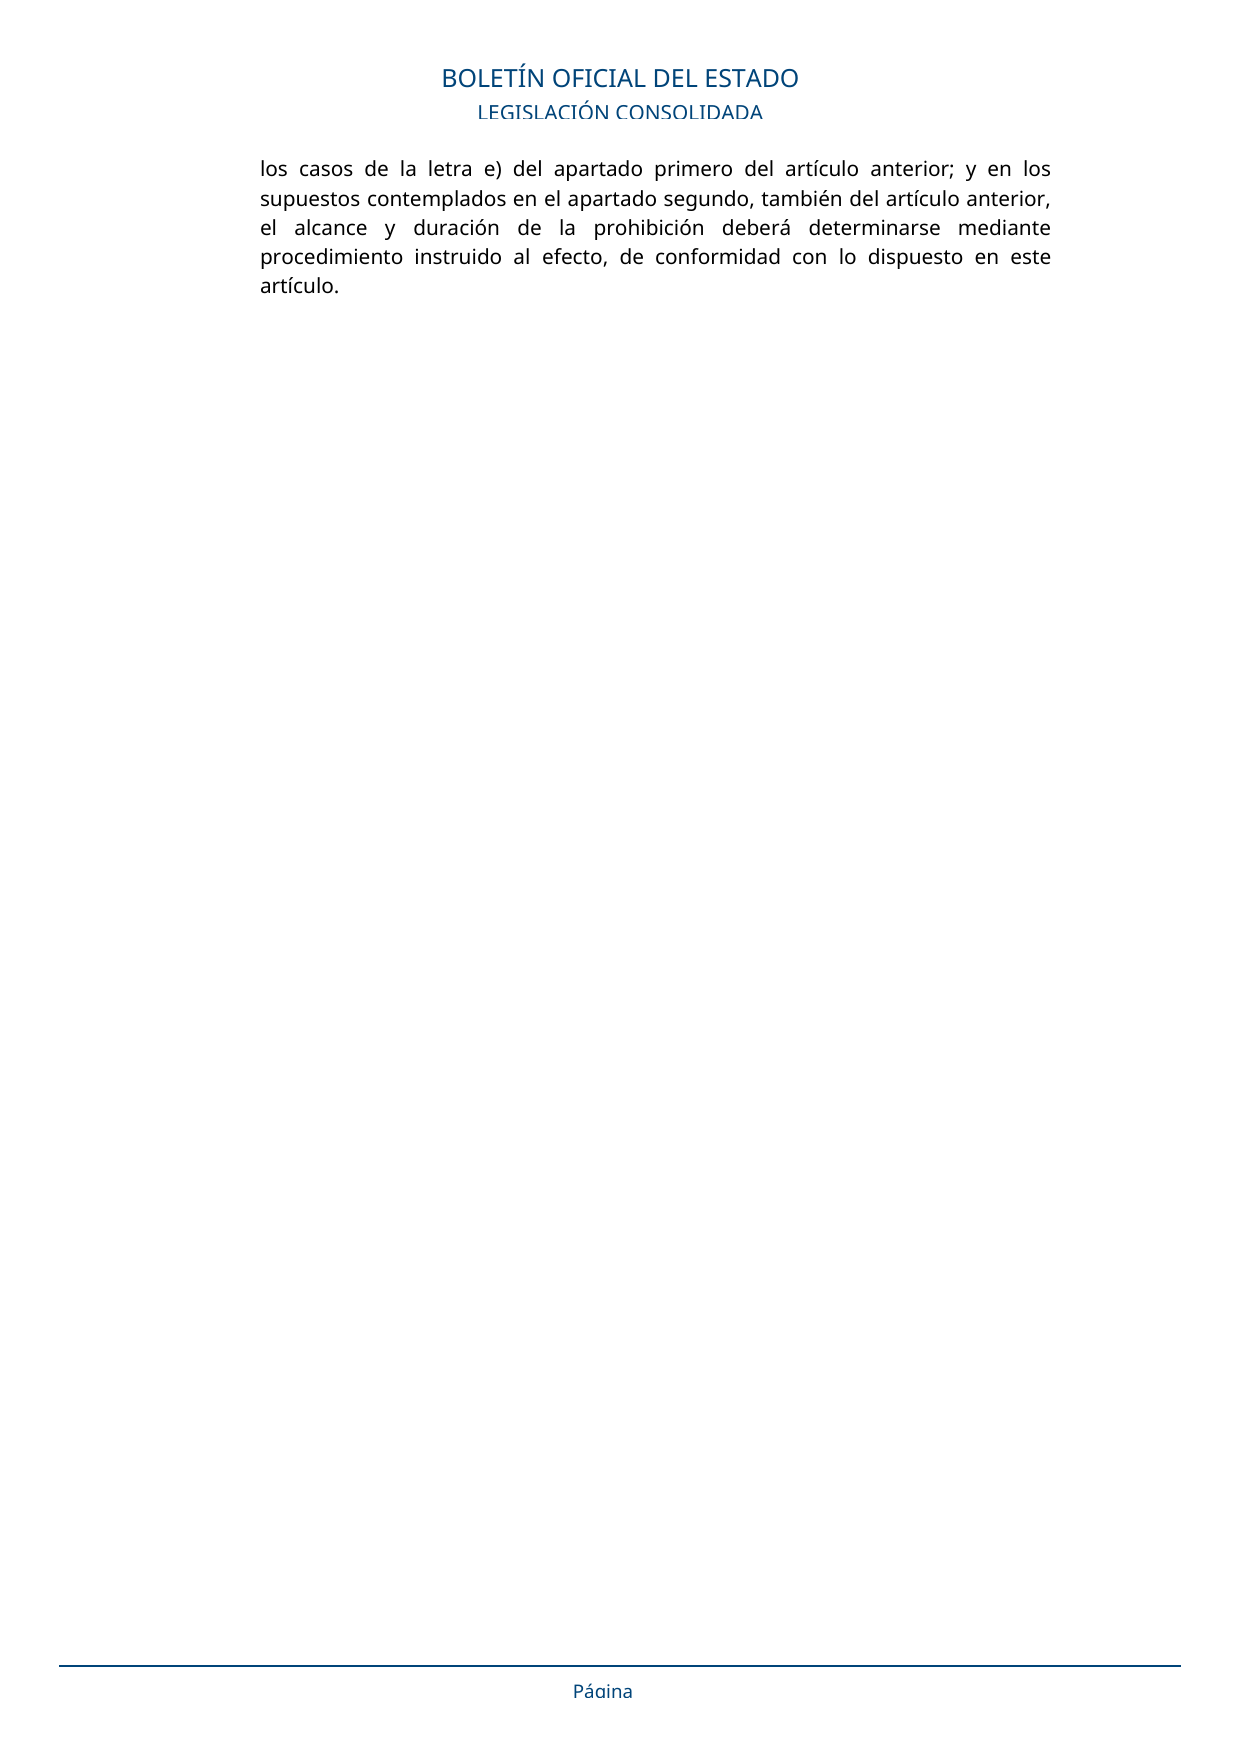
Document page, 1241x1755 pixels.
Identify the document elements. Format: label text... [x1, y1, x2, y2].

text los casos de la letra e) del apartado primero del artículo anterior; y en los supuestos contemplados en el apartado segundo, también del artículo anterior, el alcance y duración de la prohibición deberá determinarse mediante procedimiento instruido al efecto, de conformidad con lo dispuesto en este artículo. [260, 154, 1052, 300]
